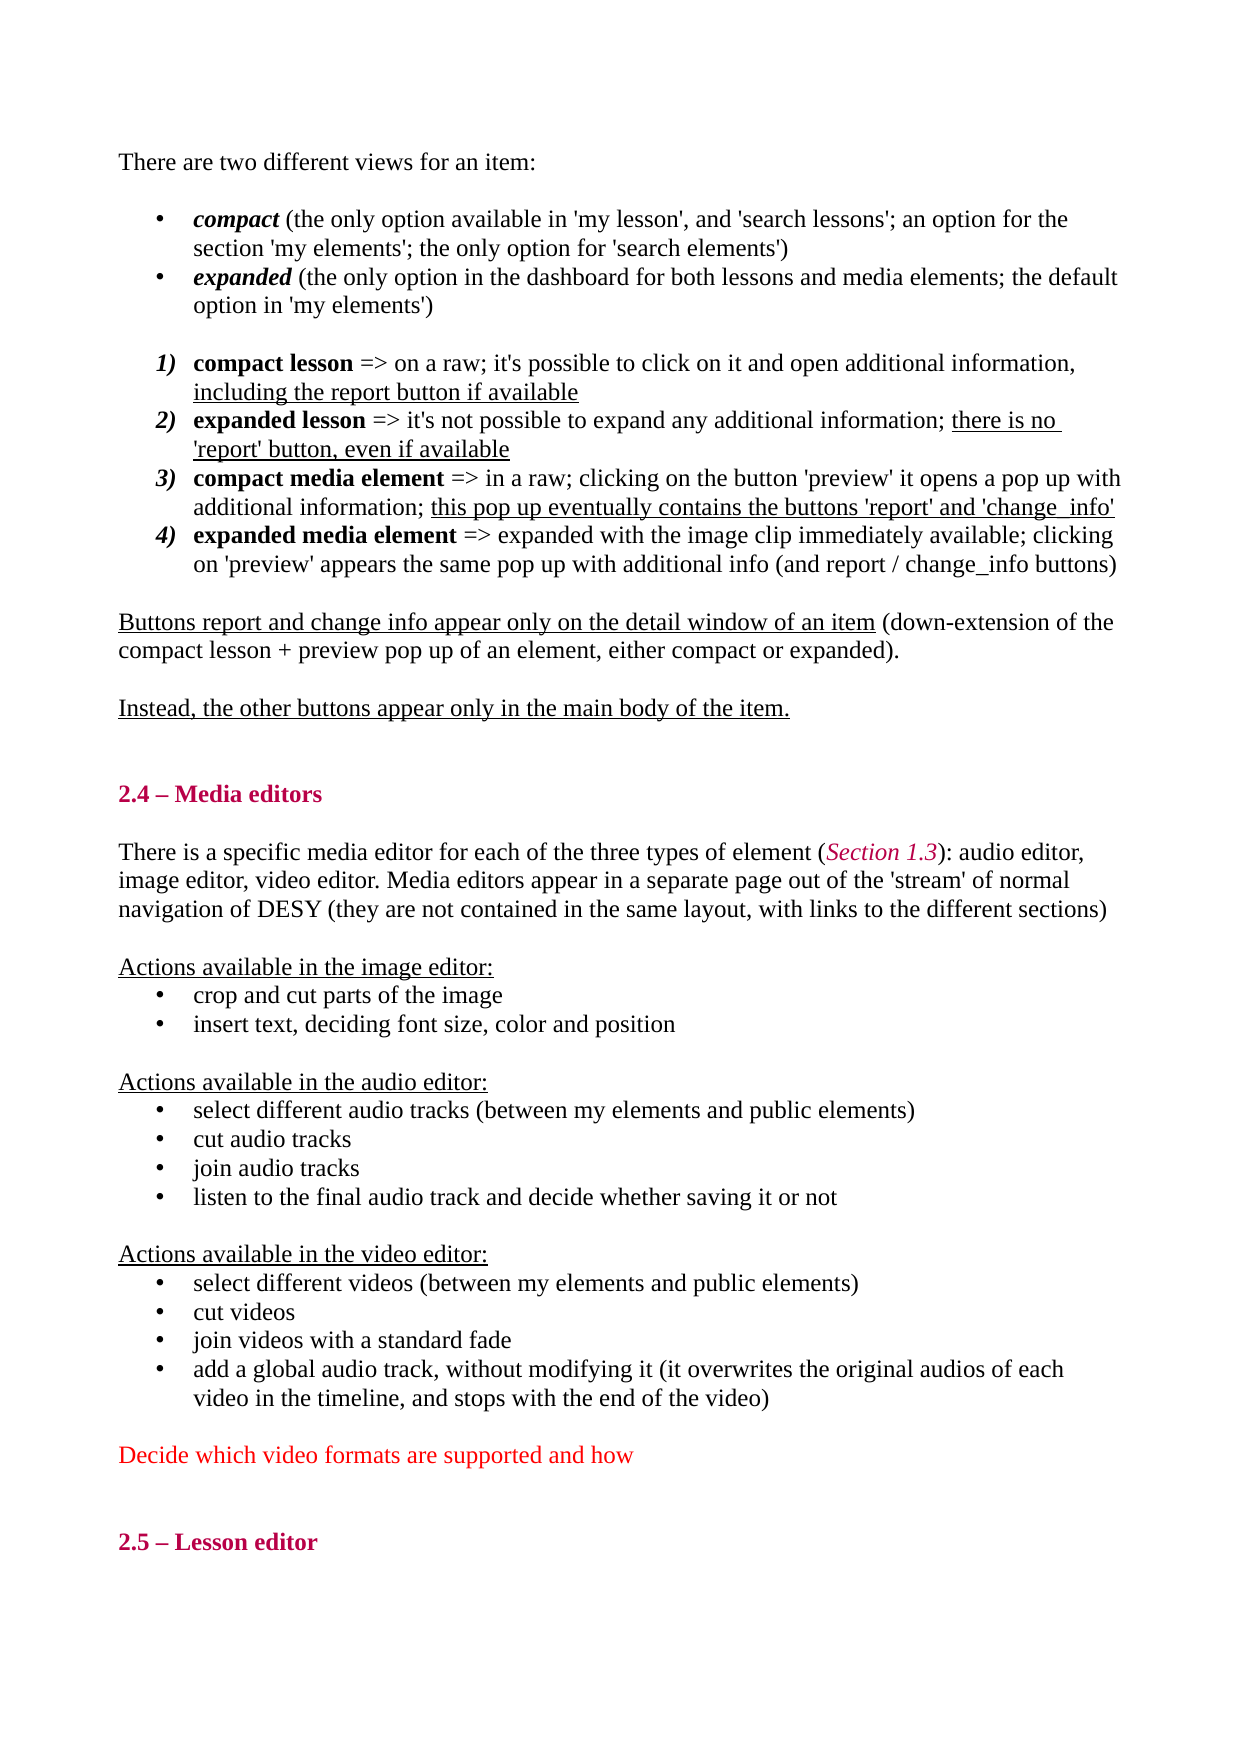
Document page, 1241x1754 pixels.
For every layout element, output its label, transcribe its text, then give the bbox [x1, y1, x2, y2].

text Buttons report and change info appear only on the detail window of an item (down-extension of the compact lesson + preview pop up of an element, either compact or expanded). [118, 607, 1122, 664]
text There is a specific media editor for each of the three types of element (Section 1.3): audio editor, image editor, video editor. Media editors appear in a separate page out of the 'stream' of normal navigation of DESY (they are not contained in the same layout, with links to the different sections) [118, 837, 1122, 923]
list insert text, deciding font size, color and position [156, 1009, 1122, 1038]
list select different audio tracks (between my elements and public elements) [156, 1096, 1122, 1124]
list cut audio tracks [156, 1124, 1122, 1153]
text Actions available in the image editor: [118, 952, 1122, 981]
list add a global audio track, without modifying it (it overwrites the original audios of each video in the timeline, and stops with the end of the video) [156, 1354, 1122, 1412]
text Instead, the other buttons appear only in the main body of the item. [118, 693, 1122, 722]
list expanded media element => expanded with the image clip immediately available; clicking on 'preview' appears the same pop up with additional info (and report / change_info buttons) [156, 521, 1122, 578]
text There are two different views for an item: [118, 147, 1122, 176]
text Actions available in the video editor: [118, 1239, 1122, 1268]
list compact media element => in a raw; clicking on the button 'preview' it opens a pop up with additional information; this pop up eventually contains the buttons 'report' and 'change_info' [156, 463, 1122, 521]
list expanded lesson => it's not possible to expand any additional information; there is no 'report' button, even if available [156, 406, 1122, 463]
text Decide which video formats are supported and how [118, 1441, 1122, 1469]
list select different videos (between my elements and public elements) [156, 1268, 1122, 1297]
list join videos with a standard fade [156, 1326, 1122, 1354]
list crop and cut parts of the image [156, 981, 1122, 1009]
text 2.4 – Media editors [118, 779, 1122, 808]
list cut videos [156, 1297, 1122, 1326]
list compact (the only option available in 'my lesson', and 'search lessons'; an option for the section 'my elements'; the only option for 'search elements') [156, 204, 1122, 262]
list join audio tracks [156, 1153, 1122, 1182]
text 2.5 – Lesson editor [118, 1527, 1122, 1556]
list expanded (the only option in the dashboard for both lessons and media elements; the default option in 'my elements') [156, 262, 1122, 319]
text Actions available in the audio editor: [118, 1067, 1122, 1096]
list listen to the final audio track and decide whether saving it or not [156, 1182, 1122, 1211]
list compact lesson => on a raw; it's possible to click on it and open additional information, including the report button if available [156, 348, 1122, 406]
